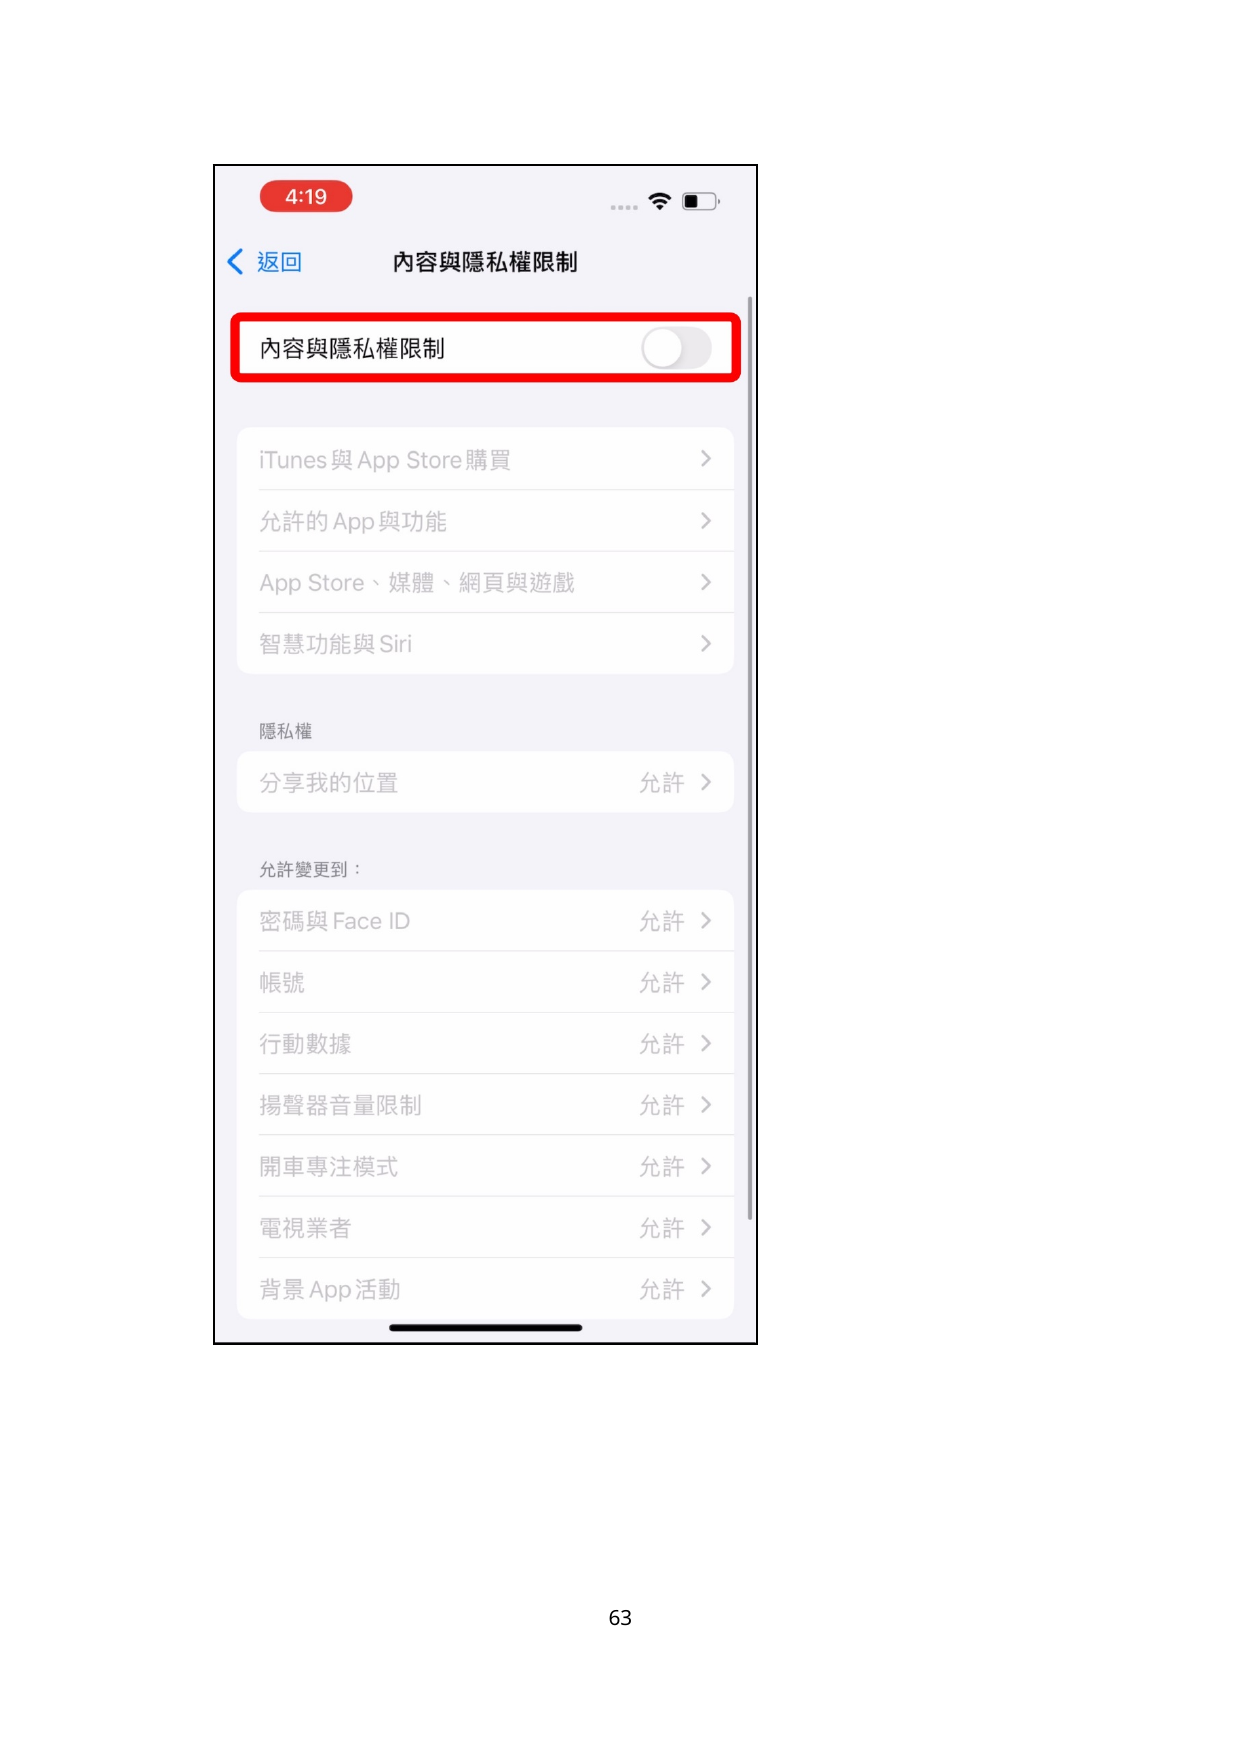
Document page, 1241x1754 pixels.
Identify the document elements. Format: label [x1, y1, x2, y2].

picture [215, 166, 756, 1343]
